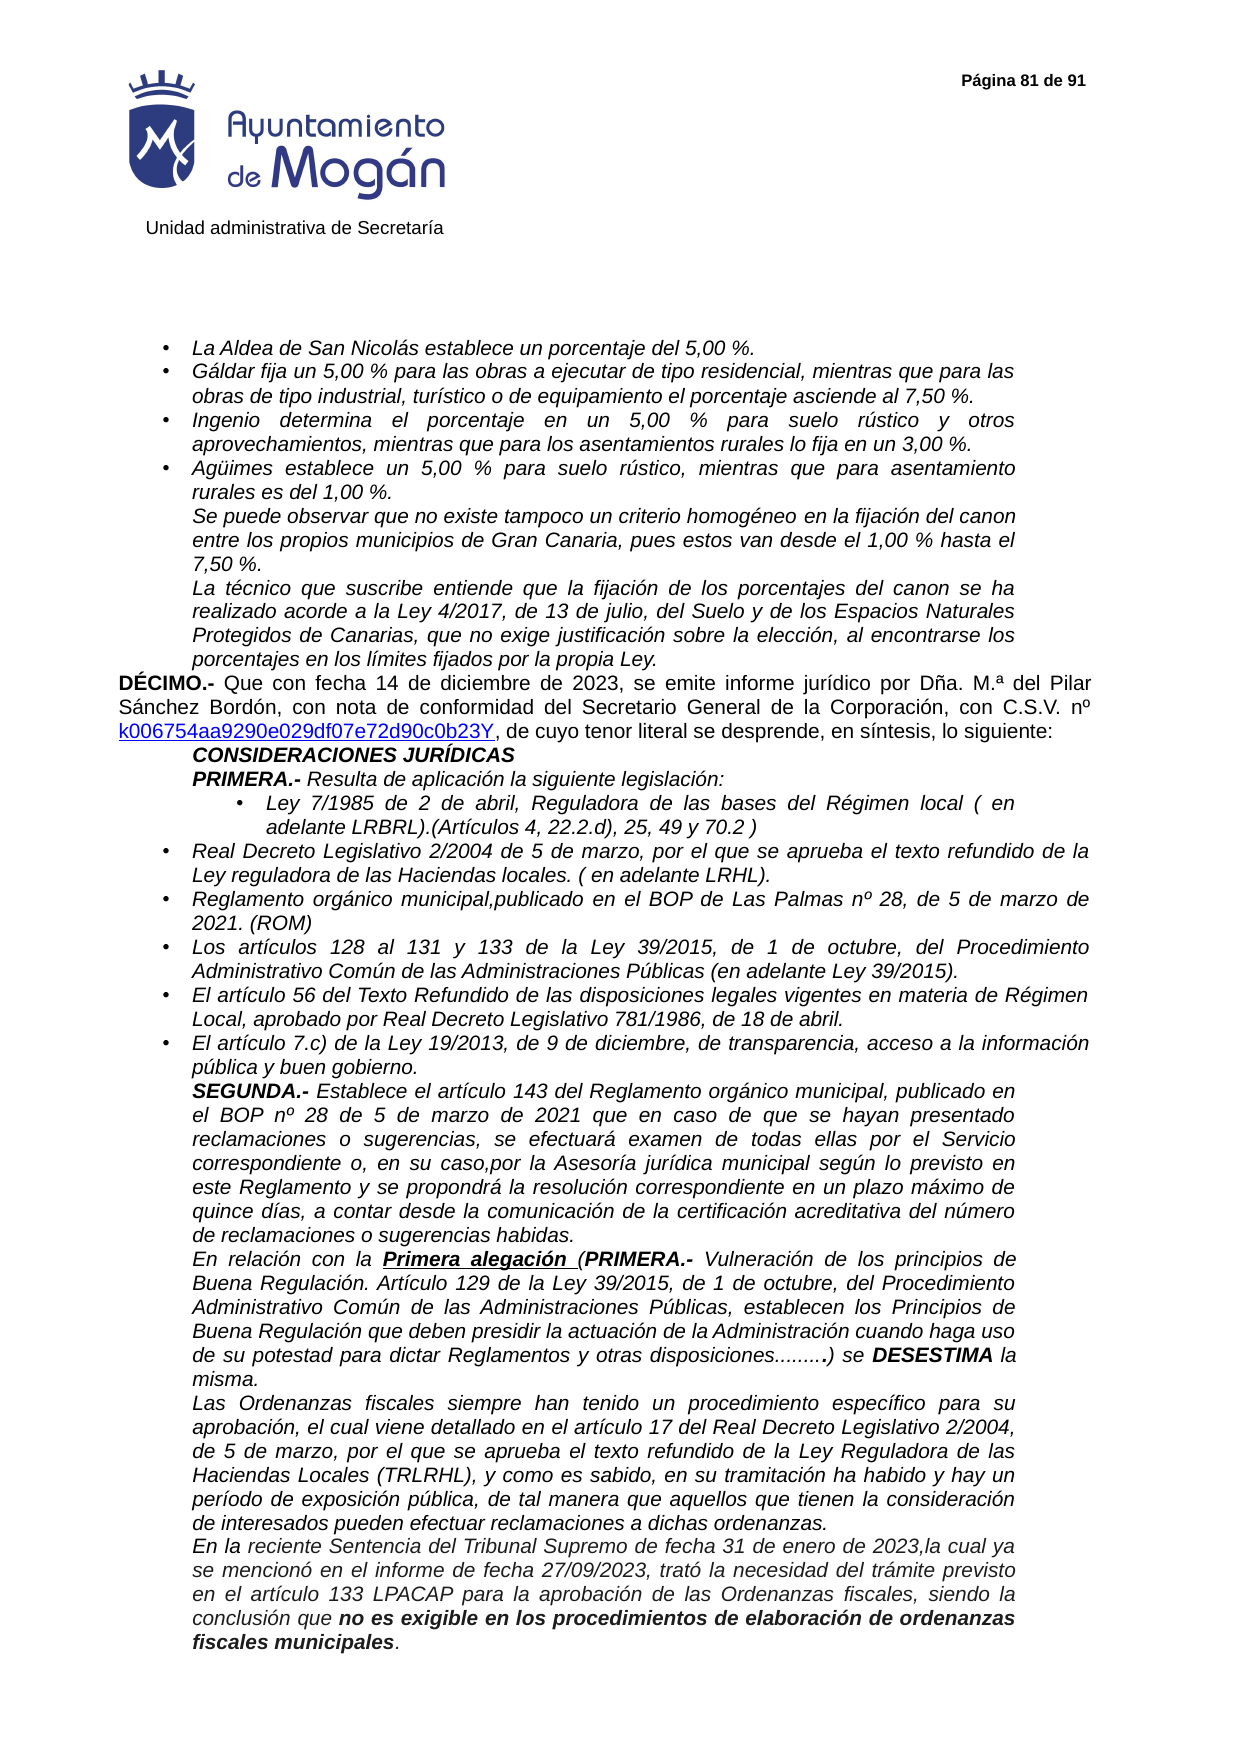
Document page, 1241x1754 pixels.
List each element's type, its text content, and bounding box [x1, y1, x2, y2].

text En relación con la Primera alegación (PRIMERA.- Vulneración de los principios de Buena Regulación. Artículo 129 de la Ley 39/2015, de 1 de octubre, del Procedimiento Administrativo Común de las Administraciones Públicas, establecen los Principios de Buena Regulación que deben presidir la actuación de la Administración cuando haga uso de su potestad para dictar Reglamentos y otras disposiciones.........) se DESESTIMA la misma. [192, 1247, 1019, 1391]
list Reglamento orgánico municipal,publicado en el BOP de Las Palmas nº 28, de 5 de marzo de 2021. (ROM) [162, 887, 1092, 935]
text Se puede observar que no existe tampoco un criterio homogéneo en la fijación del canon entre los propios municipios de Gran Canaria, pues estos van desde el 1,00 % hasta el 7,50 %. [192, 503, 1019, 575]
list Ingenio determina el porcentaje en un 5,00 % para suelo rústico y otros aprovechamientos, mientras que para los asentamientos rurales lo fija en un 3,00 %. [162, 407, 1019, 455]
list Agüimes establece un 5,00 % para suelo rústico, mientras que para asentamiento rurales es del 1,00 %. [162, 455, 1019, 503]
text PRIMERA.- Resulta de aplicación la siguiente legislación: [192, 767, 1019, 791]
list La Aldea de San Nicolás establece un porcentaje del 5,00 %. [162, 335, 1019, 359]
text SEGUNDA.- Establece el artículo 143 del Reglamento orgánico municipal, publicado en el BOP nº 28 de 5 de marzo de 2021 que en caso de que se hayan presentado reclamaciones o sugerencias, se efectuará examen de todas ellas por el Servicio correspondiente o, en su caso,por la Asesoría jurídica municipal según lo previsto en este Reglamento y se propondrá la resolución correspondiente en un plazo máximo de quince días, a contar desde la comunicación de la certificación acreditativa del número de reclamaciones o sugerencias habidas. [192, 1079, 1019, 1247]
list Gáldar fija un 5,00 % para las obras a ejecutar de tipo residencial, mientras que para las obras de tipo industrial, turístico o de equipamiento el porcentaje asciende al 7,50 %. [162, 359, 1019, 407]
text CONSIDERACIONES JURÍDICAS [192, 743, 1019, 767]
list Ley 7/1985 de 2 de abril, Reguladora de las bases del Régimen local ( en adelante LRBRL).(Artículos 4, 22.2.d), 25, 49 y 70.2 ) [236, 791, 1019, 839]
list Real Decreto Legislativo 2/2004 de 5 de marzo, por el que se aprueba el texto refundido de la Ley reguladora de las Haciendas locales. ( en adelante LRHL). [162, 839, 1092, 887]
text DÉCIMO.- Que con fecha 14 de diciembre de 2023, se emite informe jurídico por Dña. M.ª del Pilar Sánchez Bordón, con nota de conformidad del Secretario General de la Corporación, con C.S.V. nº k006754aa9290e029df07e72d90c0b23Y, de cuyo tenor literal se desprende, en síntesis, lo siguiente: [118, 671, 1092, 743]
picture [128, 70, 445, 206]
text La técnico que suscribe entiende que la fijación de los porcentajes del canon se ha realizado acorde a la Ley 4/2017, de 13 de julio, del Suelo y de los Espacios Naturales Protegidos de Canarias, que no exige justificación sobre la elección, al encontrarse los porcentajes en los límites fijados por la propia Ley. [192, 575, 1019, 671]
list El artículo 56 del Texto Refundido de las disposiciones legales vigentes en materia de Régimen Local, aprobado por Real Decreto Legislativo 781/1986, de 18 de abril. [162, 983, 1092, 1031]
text En la reciente Sentencia del Tribunal Supremo de fecha 31 de enero de 2023,la cual ya se mencionó en el informe de fecha 27/09/2023, trató la necesidad del trámite previsto en el artículo 133 LPACAP para la aprobación de las Ordenanzas fiscales, siendo la conclusión que no es exigible en los procedimientos de elaboración de ordenanzas fiscales municipales. [192, 1534, 1019, 1654]
text Las Ordenanzas fiscales siempre han tenido un procedimiento específico para su aprobación, el cual viene detallado en el artículo 17 del Real Decreto Legislativo 2/2004, de 5 de marzo, por el que se aprueba el texto refundido de la Ley Reguladora de las Haciendas Locales (TRLRHL), y como es sabido, en su tramitación ha habido y hay un período de exposición pública, de tal manera que aquellos que tienen la consideración de interesados pueden efectuar reclamaciones a dichas ordenanzas. [192, 1391, 1019, 1534]
list Los artículos 128 al 131 y 133 de la Ley 39/2015, de 1 de octubre, del Procedimiento Administrativo Común de las Administraciones Públicas (en adelante Ley 39/2015). [162, 935, 1092, 983]
list El artículo 7.c) de la Ley 19/2013, de 9 de diciembre, de transparencia, acceso a la información pública y buen gobierno. [162, 1031, 1092, 1079]
